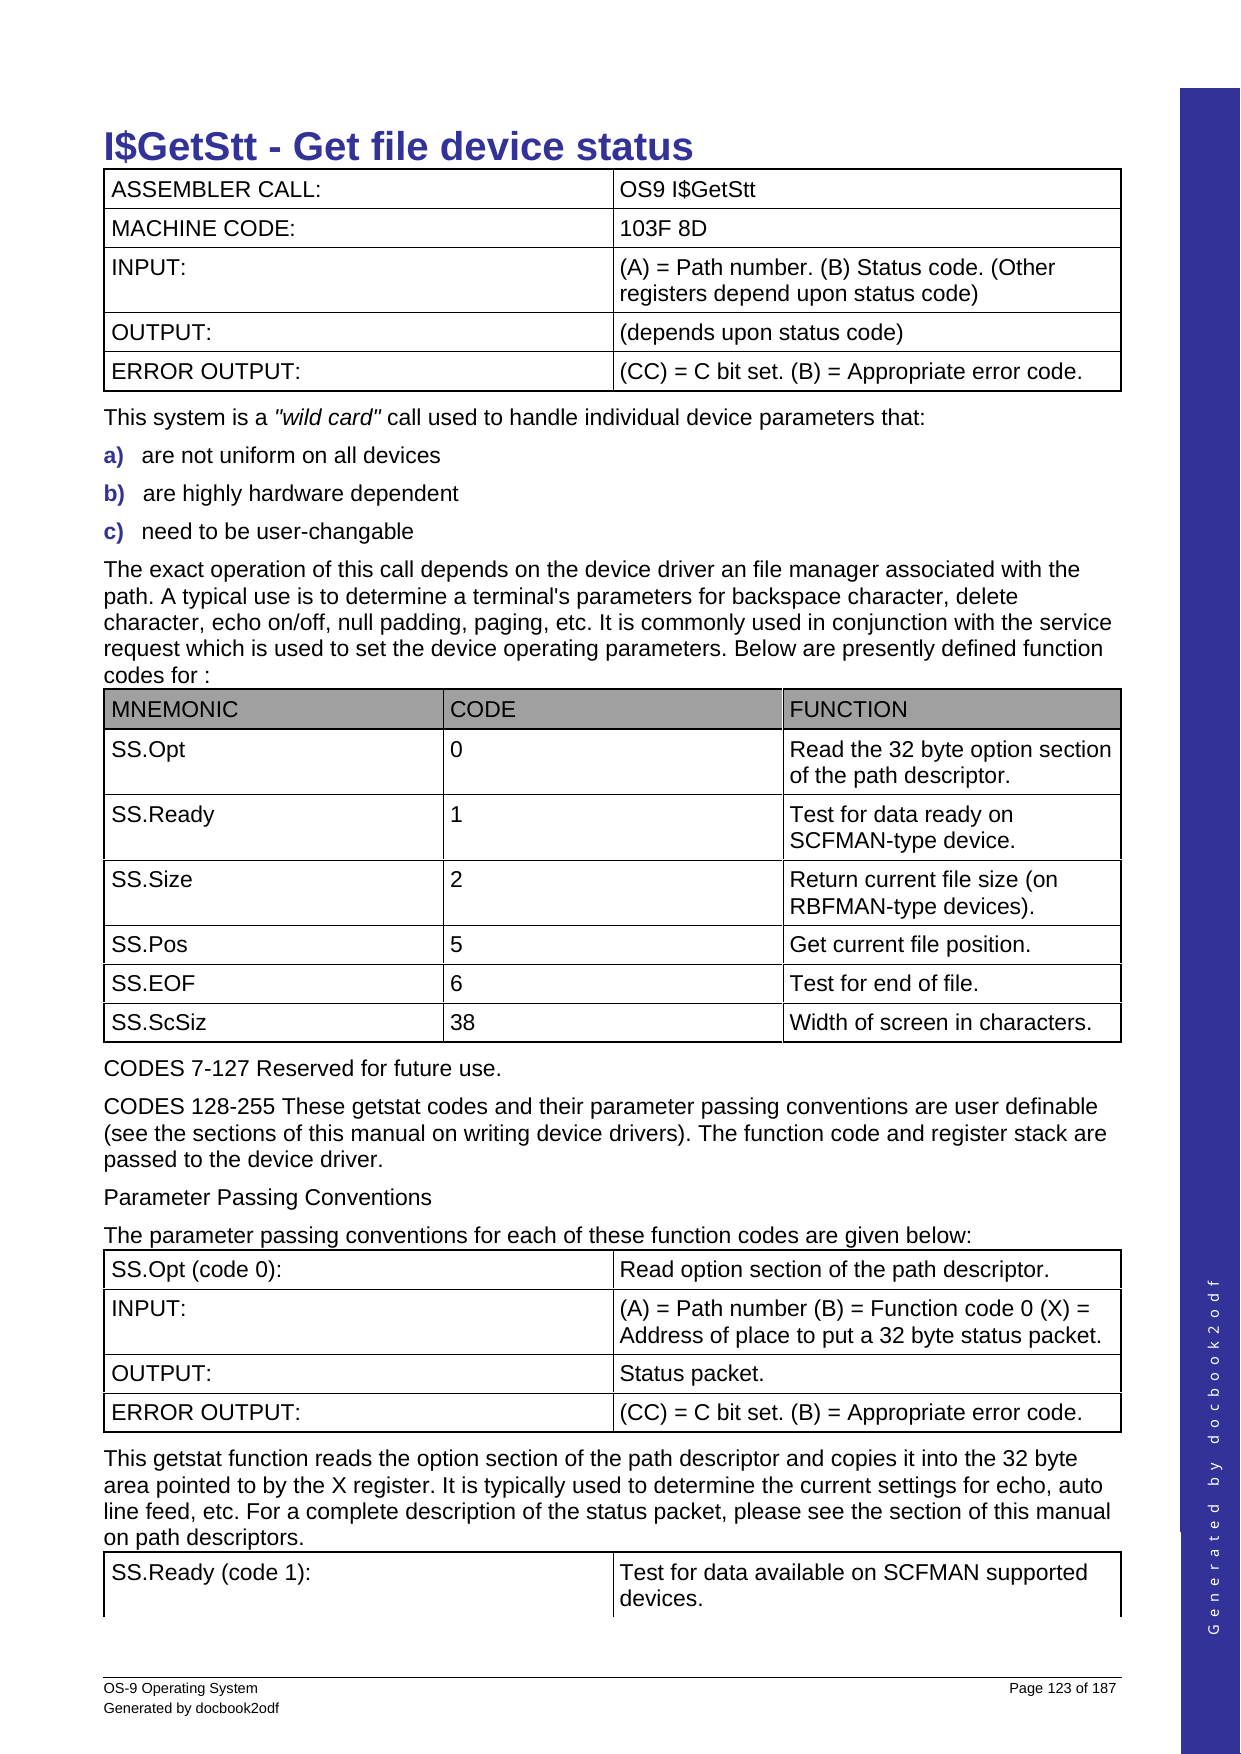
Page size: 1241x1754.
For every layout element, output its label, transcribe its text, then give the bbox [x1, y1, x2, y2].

table_cell (depends upon status code) [614, 313, 1120, 351]
table_cell Test for end of file. [784, 965, 1120, 1002]
subtitle I$GetStt - Get file device status [103, 122, 1122, 168]
table_cell Test for data ready on SCFMAN-type device. [784, 795, 1120, 859]
table_cell INPUT: [105, 1290, 613, 1354]
table_header ASSEMBLER CALL: [105, 170, 613, 208]
table_cell SS.ScSiz [105, 1004, 443, 1041]
table_header Test for data available on SCFMAN supported devices. [614, 1553, 1120, 1617]
table_cell 1 [444, 795, 782, 859]
list are highly hardware dependent [103, 480, 1122, 506]
table_cell 6 [444, 965, 782, 1002]
table_cell OUTPUT: [105, 1355, 613, 1392]
text This system is a "wild card" call used to handle individual device parameters that: [103, 404, 1122, 430]
table_cell MACHINE CODE: [105, 209, 613, 247]
text CODES 7-127 Reserved for future use. [103, 1055, 1122, 1081]
table_cell (A) = Path number (B) = Function code 0 (X) = Address of place to put a 32 byte status packet. [614, 1290, 1120, 1354]
table_header SS.Ready (code 1): [105, 1553, 613, 1617]
table_cell 38 [444, 1004, 782, 1041]
table_header Read option section of the path descriptor. [614, 1251, 1120, 1288]
table_header OS9 I$GetStt [614, 170, 1120, 208]
table_cell 5 [444, 926, 782, 963]
table_cell SS.Opt [105, 730, 443, 794]
table_cell 2 [444, 861, 782, 925]
table_cell SS.Pos [105, 926, 443, 963]
table_cell Get current file position. [784, 926, 1120, 963]
table_cell SS.Size [105, 861, 443, 925]
table_cell OUTPUT: [105, 313, 613, 351]
table_cell (CC) = C bit set. (B) = Appropriate error code. [614, 1394, 1120, 1431]
text Parameter Passing Conventions [103, 1184, 1122, 1210]
table_cell (CC) = C bit set. (B) = Appropriate error code. [614, 352, 1120, 390]
table_cell 103F 8D [614, 209, 1120, 247]
table_cell Status packet. [614, 1355, 1120, 1392]
text This getstat function reads the option section of the path descriptor and copies it into the 32 byte area pointed to by the X register. It is typically used to determine the current settings for echo, auto line feed, etc. For a complete description of the status packet, please see the section of this manual on path descriptors. [103, 1445, 1122, 1551]
list are not uniform on all devices [103, 442, 1122, 468]
table_cell ERROR OUTPUT: [105, 352, 613, 390]
table_cell ERROR OUTPUT: [105, 1394, 613, 1431]
table_header SS.Opt (code 0): [105, 1251, 613, 1288]
table_cell SS.EOF [105, 965, 443, 1002]
text The parameter passing conventions for each of these function codes are given below: [103, 1222, 1122, 1248]
table_cell SS.Ready [105, 795, 443, 859]
text The exact operation of this call depends on the device driver an file manager associated with the path. A typical use is to determine a terminal's parameters for backspace character, delete character, echo on/off, null padding, paging, etc. It is commonly used in conjunction with the service request which is used to set the device operating parameters. Below are presently defined function codes for : [103, 556, 1122, 688]
table_cell (A) = Path number. (B) Status code. (Other registers depend upon status code) [614, 248, 1120, 312]
list need to be user-changable [103, 518, 1122, 544]
table_cell INPUT: [105, 248, 613, 312]
table_cell Width of screen in characters. [784, 1004, 1120, 1041]
table_cell Return current file size (on RBFMAN-type devices). [784, 861, 1120, 925]
table_header MNEMONIC [105, 690, 443, 728]
table_header CODE [444, 690, 782, 728]
table_cell 0 [444, 730, 782, 794]
table_cell Read the 32 byte option section of the path descriptor. [784, 730, 1120, 794]
table_header FUNCTION [784, 690, 1120, 728]
text CODES 128-255 These getstat codes and their parameter passing conventions are user definable (see the sections of this manual on writing device drivers). The function code and register stack are passed to the device driver. [103, 1093, 1122, 1172]
